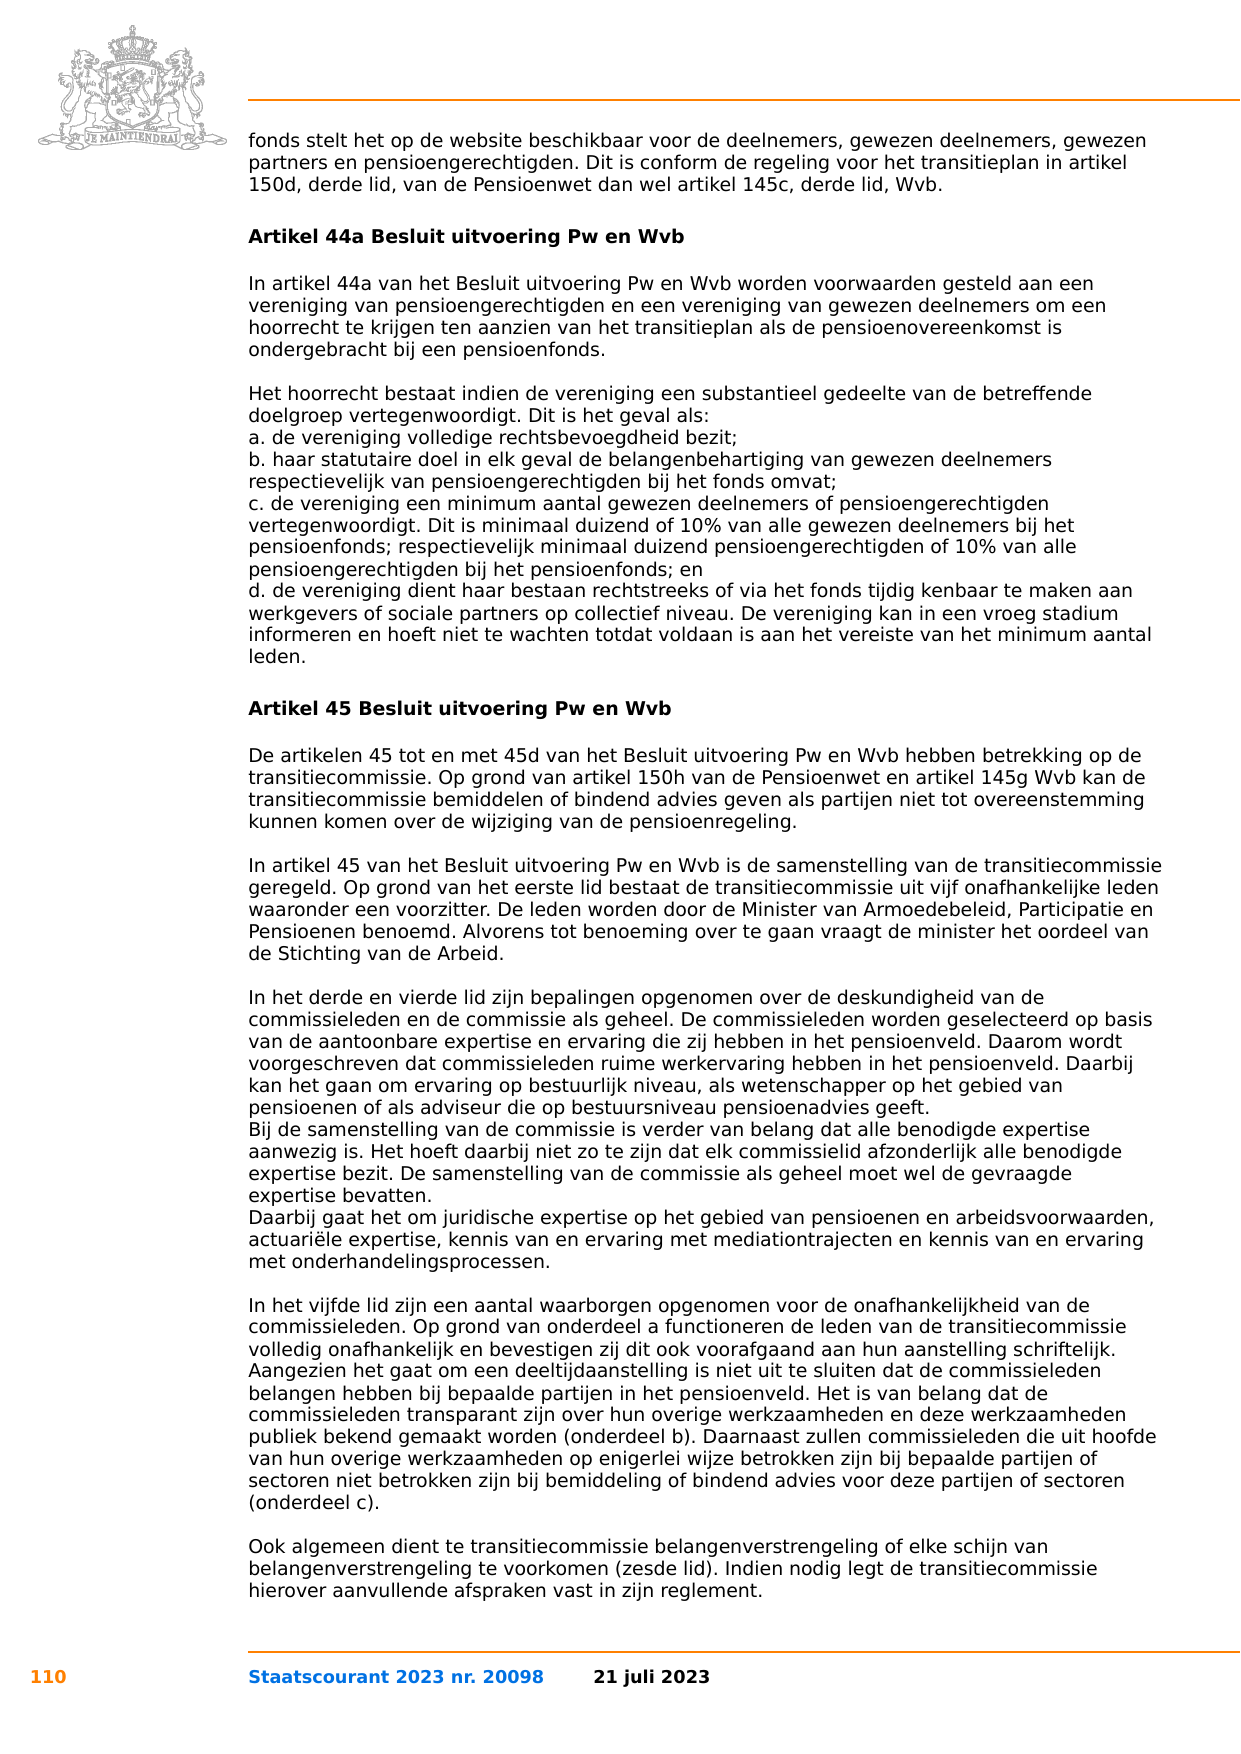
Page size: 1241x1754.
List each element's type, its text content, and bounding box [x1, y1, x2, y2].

text Het hoorrecht bestaat indien de vereniging een substantieel gedeelte van de betreffende doelgroep vertegenwoordigt. Dit is het geval als: [248, 383, 1163, 427]
subtitle Artikel 45 Besluit uitvoering Pw en Wvb [248, 698, 1163, 720]
text In artikel 45 van het Besluit uitvoering Pw en Wvb is de samenstelling van de transitiecommissie geregeld. Op grond van het eerste lid bestaat de transitiecommissie uit vijf onafhankelijke leden waaronder een voorzitter. De leden worden door de Minister van Armoedebeleid, Participatie en Pensioenen benoemd. Alvorens tot benoeming over te gaan vraagt de minister het oordeel van de Stichting van de Arbeid. [248, 855, 1163, 965]
text fonds stelt het op de website beschikbaar voor de deelnemers, gewezen deelnemers, gewezen partners en pensioengerechtigden. Dit is conform de regeling voor het transitieplan in artikel 150d, derde lid, van de Pensioenwet dan wel artikel 145c, derde lid, Wvb. [248, 130, 1163, 196]
text In het vijfde lid zijn een aantal waarborgen opgenomen voor de onafhankelijkheid van de commissieleden. Op grond van onderdeel a functioneren de leden van de transitiecommissie volledig onafhankelijk en bevestigen zij dit ook voorafgaand aan hun aanstelling schriftelijk. Aangezien het gaat om een deeltijdaanstelling is niet uit te sluiten dat de commissieleden belangen hebben bij bepaalde partijen in het pensioenveld. Het is van belang dat de commissieleden transparant zijn over hun overige werkzaamheden en deze werkzaamheden publiek bekend gemaakt worden (onderdeel b). Daarnaast zullen commissieleden die uit hoofde van hun overige werkzaamheden op enigerlei wijze betrokken zijn bij bepaalde partijen of sectoren niet betrokken zijn bij bemiddeling of bindend advies voor deze partijen of sectoren (onderdeel c). [248, 1294, 1163, 1514]
text In het derde en vierde lid zijn bepalingen opgenomen over de deskundigheid van de commissieleden en de commissie als geheel. De commissieleden worden geselecteerd op basis van de aantoonbare expertise en ervaring die zij hebben in het pensioenveld. Daarom wordt voorgeschreven dat commissieleden ruime werkervaring hebben in het pensioenveld. Daarbij kan het gaan om ervaring op bestuurlijk niveau, als wetenschapper op het gebied van pensioenen of als adviseur die op bestuursniveau pensioenadvies geeft. [248, 987, 1163, 1119]
text Bij de samenstelling van de commissie is verder van belang dat alle benodigde expertise aanwezig is. Het hoeft daarbij niet zo te zijn dat elk commissielid afzonderlijk alle benodigde expertise bezit. De samenstelling van de commissie als geheel moet wel de gevraagde expertise bevatten. [248, 1119, 1163, 1207]
text De artikelen 45 tot en met 45d van het Besluit uitvoering Pw en Wvb hebben betrekking op de transitiecommissie. Op grond van artikel 150h van de Pensioenwet en artikel 145g Wvb kan de transitiecommissie bemiddelen of bindend advies geven als partijen niet tot overeenstemming kunnen komen over de wijziging van de pensioenregeling. [248, 745, 1163, 833]
text c. de vereniging een minimum aantal gewezen deelnemers of pensioengerechtigden vertegenwoordigt. Dit is minimaal duizend of 10% van alle gewezen deelnemers bij het pensioenfonds; respectievelijk minimaal duizend pensioengerechtigden of 10% van alle pensioengerechtigden bij het pensioenfonds; en [248, 492, 1163, 580]
text d. de vereniging dient haar bestaan rechtstreeks of via het fonds tijdig kenbaar te maken aan werkgevers of sociale partners op collectief niveau. De vereniging kan in een vroeg stadium informeren en hoeft niet te wachten totdat voldaan is aan het vereiste van het minimum aantal leden. [248, 580, 1163, 668]
text In artikel 44a van het Besluit uitvoering Pw en Wvb worden voorwaarden gesteld aan een vereniging van pensioengerechtigden en een vereniging van gewezen deelnemers om een hoorrecht te krijgen ten aanzien van het transitieplan als de pensioenovereenkomst is ondergebracht bij een pensioenfonds. [248, 273, 1163, 361]
picture [38, 25, 227, 150]
text Daarbij gaat het om juridische expertise op het gebied van pensioenen en arbeidsvoorwaarden, actuariële expertise, kennis van en ervaring met mediationtrajecten en kennis van en ervaring met onderhandelingsprocessen. [248, 1207, 1163, 1273]
text a. de vereniging volledige rechtsbevoegdheid bezit; [248, 427, 1163, 448]
text Ook algemeen dient te transitiecommissie belangenverstrengeling of elke schijn van belangenverstrengeling te voorkomen (zesde lid). Indien nodig legt de transitiecommissie hierover aanvullende afspraken vast in zijn reglement. [248, 1536, 1163, 1602]
text b. haar statutaire doel in elk geval de belangenbehartiging van gewezen deelnemers respectievelijk van pensioengerechtigden bij het fonds omvat; [248, 448, 1163, 492]
subtitle Artikel 44a Besluit uitvoering Pw en Wvb [248, 226, 1163, 248]
